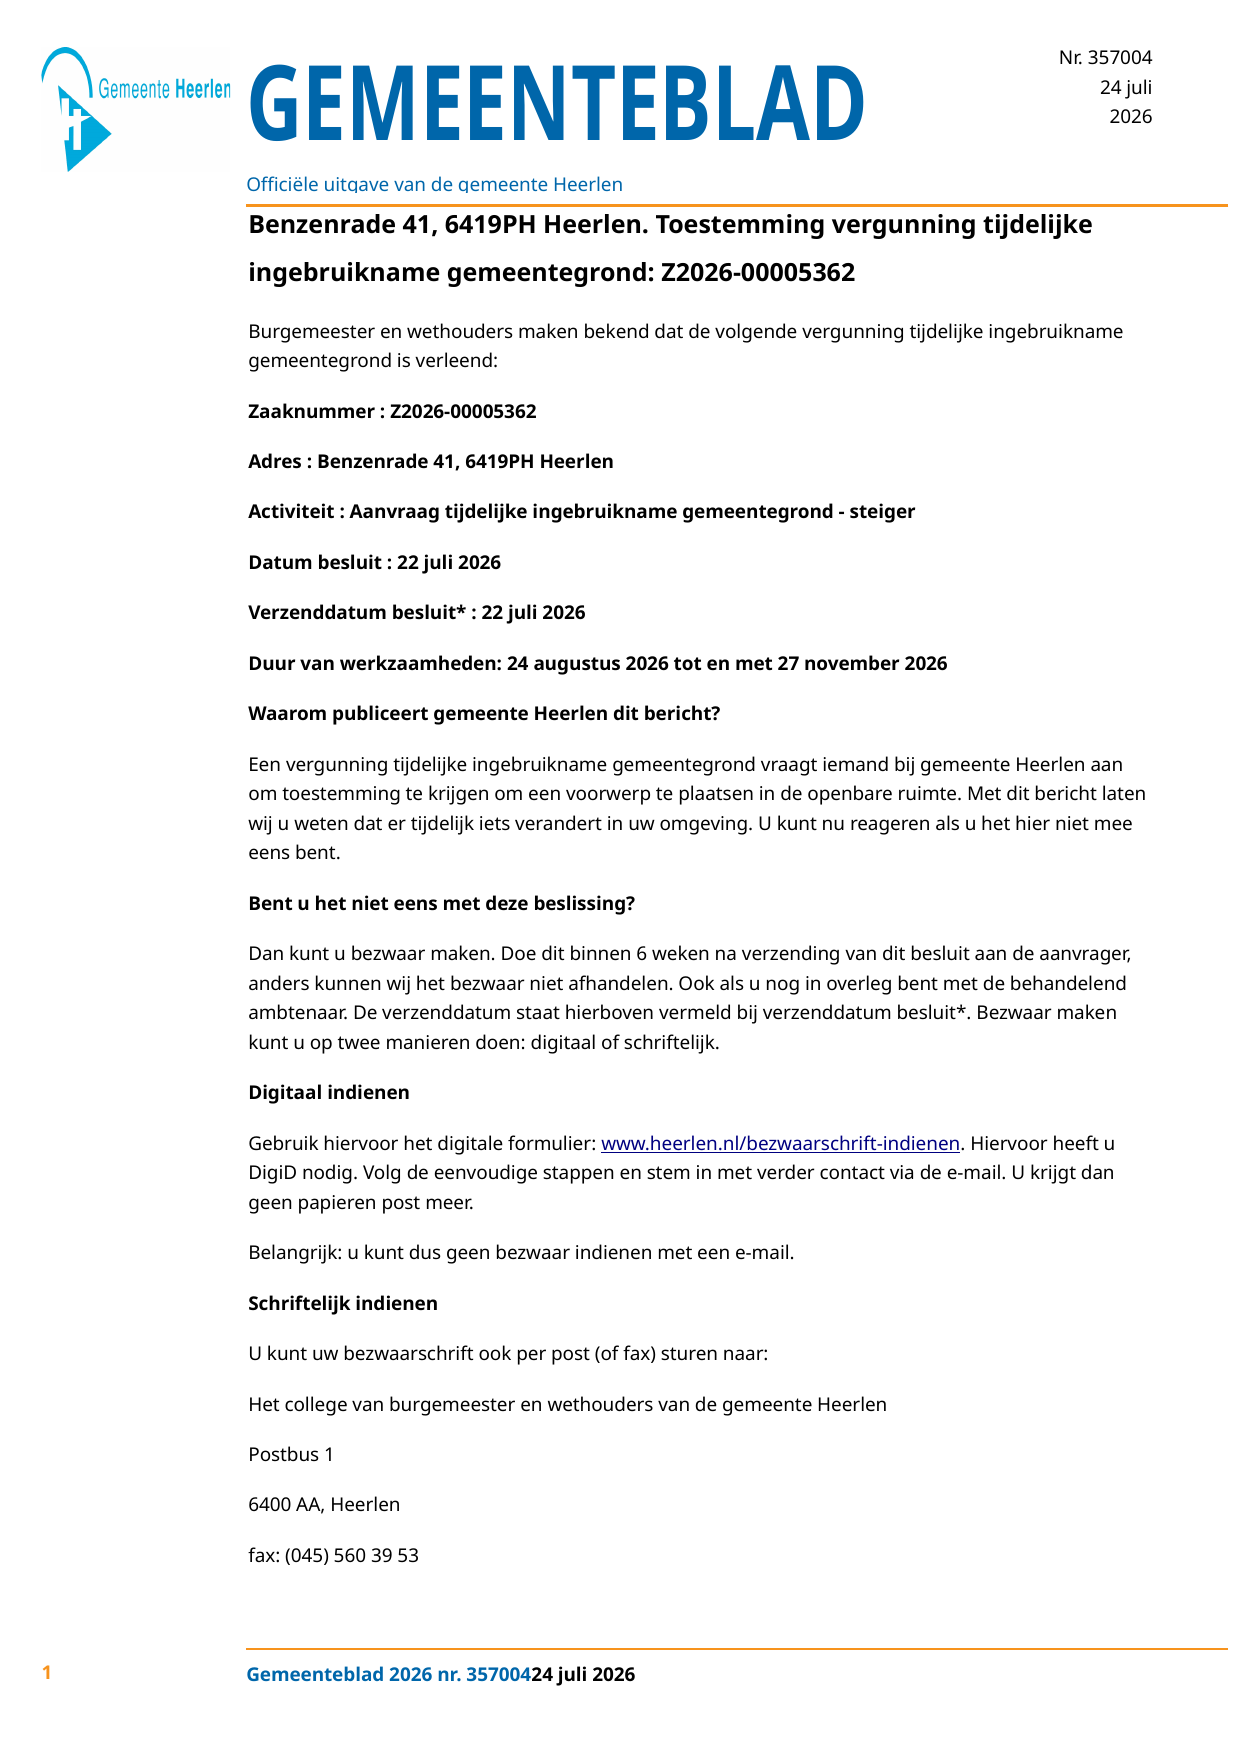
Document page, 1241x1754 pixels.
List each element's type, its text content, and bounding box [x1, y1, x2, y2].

text Zaaknummer : Z2026-00005362 [248, 398, 1152, 424]
text Gebruik hiervoor het digitale formulier: www.heerlen.nl/bezwaarschrift-indienen. Hiervoor heeft u DigiD nodig. Volg de eenvoudige stappen en stem in met verder contact via de e-mail. U krijgt dan geen papieren post meer. [248, 1130, 1152, 1215]
text Schriftelijk indienen [248, 1290, 1152, 1316]
text U kunt uw bezwaarschrift ook per post (of fax) sturen naar: [248, 1340, 1152, 1366]
text Een vergunning tijdelijke ingebruikname gemeentegrond vraagt iemand bij gemeente Heerlen aan om toestemming te krijgen om een voorwerp te plaatsen in de openbare ruimte. Met dit bericht laten wij u weten dat er tijdelijk iets verandert in uw omgeving. U kunt nu reageren als u het hier niet mee eens bent. [248, 751, 1152, 865]
text Verzenddatum besluit* : 22 juli 2026 [248, 599, 1152, 625]
text Duur van werkzaamheden: 24 augustus 2026 tot en met 27 november 2026 [248, 650, 1152, 676]
text Belangrijk: u kunt dus geen bezwaar indienen met een e-mail. [248, 1239, 1152, 1265]
text Waarom publiceert gemeente Heerlen dit bericht? [248, 700, 1152, 726]
text Postbus 1 [248, 1441, 1152, 1467]
picture [41, 47, 59, 70]
text Dan kunt u bezwaar maken. Doe dit binnen 6 weken na verzending van dit besluit aan de aanvrager, anders kunnen wij het bezwaar niet afhandelen. Ook als u nog in overleg bent met de behandelend ambtenaar. De verzenddatum staat hierboven vermeld bij verzenddatum besluit*. Bezwaar maken kunt u op twee manieren doen: digitaal of schriftelijk. [248, 940, 1152, 1055]
text Benzenrade 41, 6419PH Heerlen. Toestemming vergunning tijdelijke ingebruikname gemeentegrond: Z2026-00005362 [248, 207, 1152, 288]
text Het college van burgemeester en wethouders van de gemeente Heerlen [248, 1391, 1152, 1417]
text fax: (045) 560 39 53 [248, 1542, 1152, 1568]
text Datum besluit : 22 juli 2026 [248, 549, 1152, 575]
text 6400 AA, Heerlen [248, 1492, 1152, 1517]
text Bent u het niet eens met deze beslissing? [248, 890, 1152, 916]
text Adres : Benzenrade 41, 6419PH Heerlen [248, 448, 1152, 474]
picture [41, 47, 231, 172]
text Digitaal indienen [248, 1079, 1152, 1105]
text Activiteit : Aanvraag tijdelijke ingebruikname gemeentegrond - steiger [248, 499, 1152, 524]
text Burgemeester en wethouders maken bekend dat de volgende vergunning tijdelijke ingebruikname gemeentegrond is verleend: [248, 318, 1152, 373]
